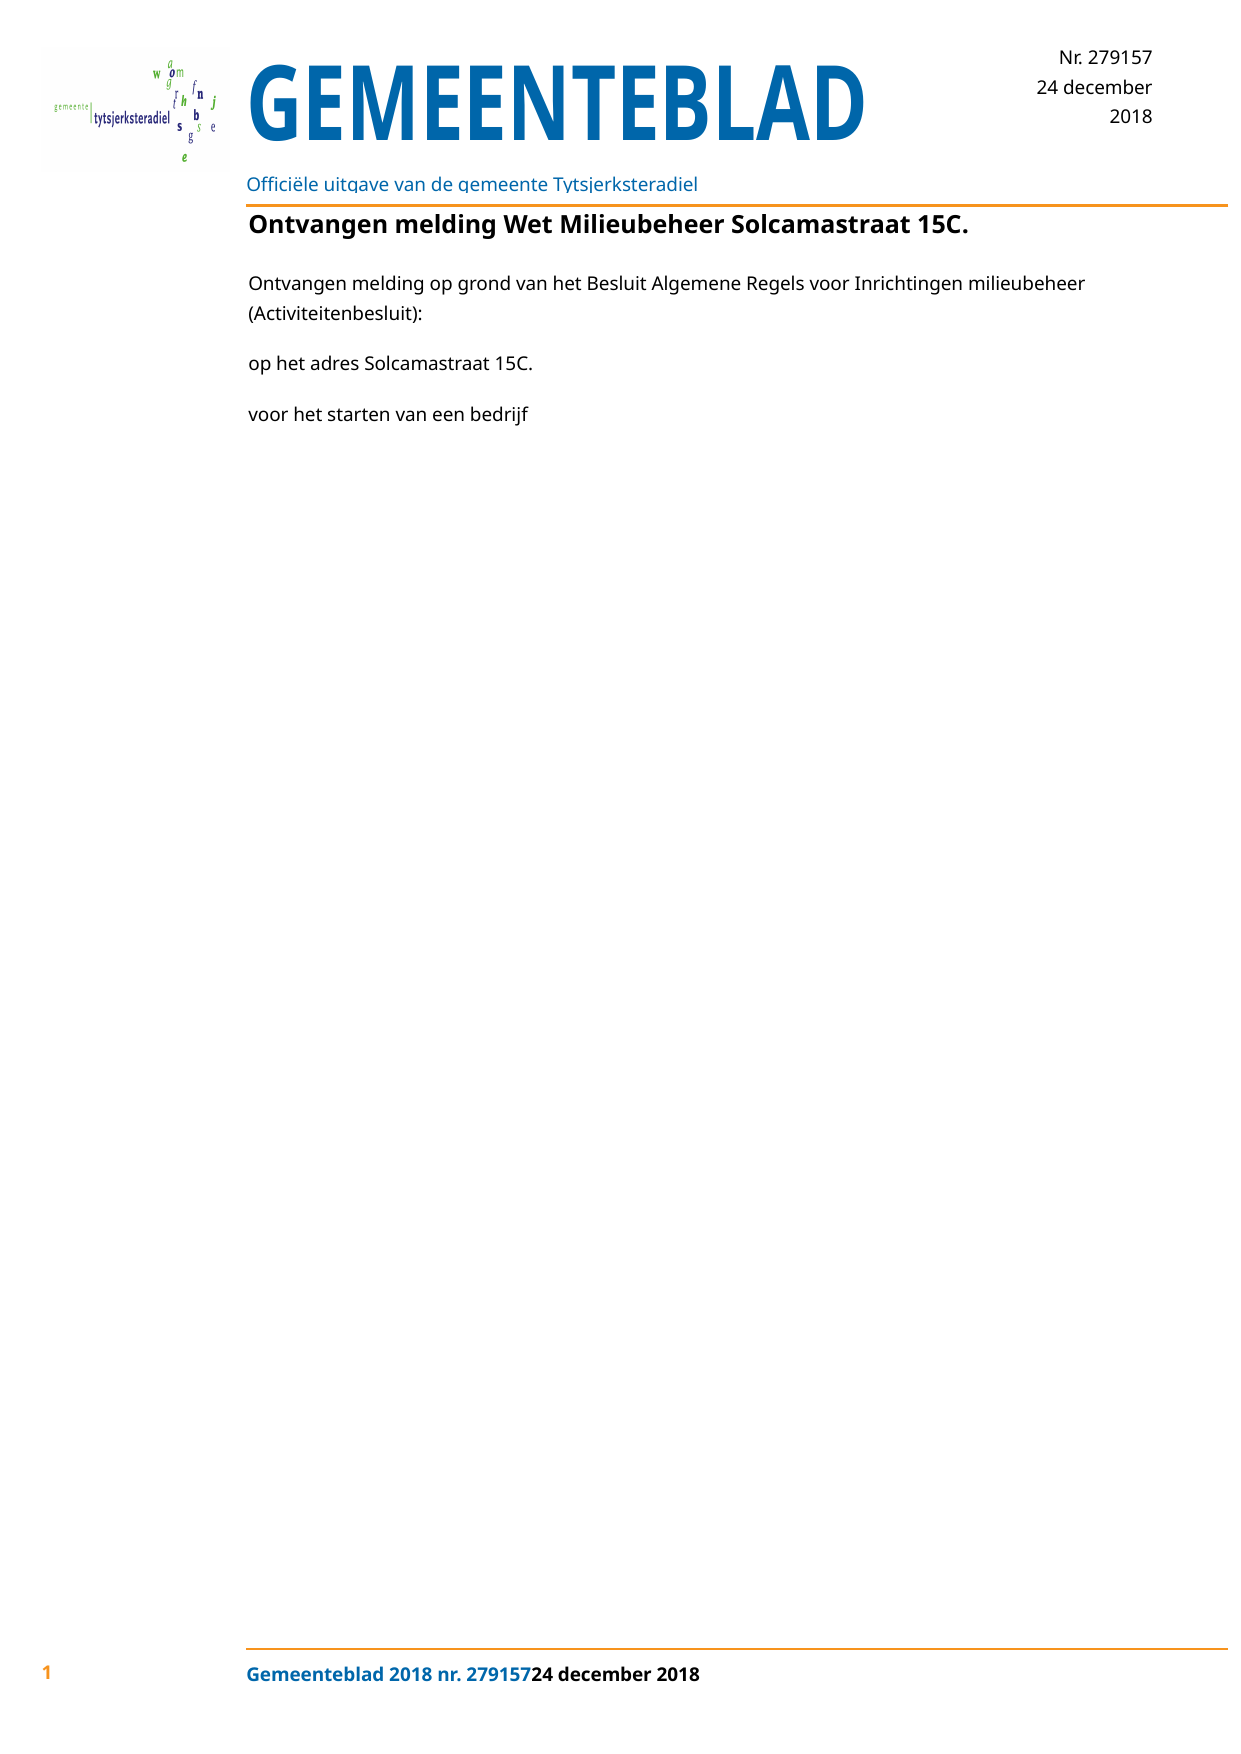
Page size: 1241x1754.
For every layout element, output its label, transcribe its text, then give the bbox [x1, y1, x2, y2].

text Ontvangen melding Wet Milieubeheer Solcamastraat 15C. [248, 207, 1152, 241]
picture [41, 47, 231, 172]
text Ontvangen melding op grond van het Besluit Algemene Regels voor Inrichtingen milieubeheer (Activiteitenbesluit): [248, 270, 1152, 326]
text op het adres Solcamastraat 15C. [248, 350, 1152, 376]
text voor het starten van een bedrijf [248, 401, 1152, 426]
